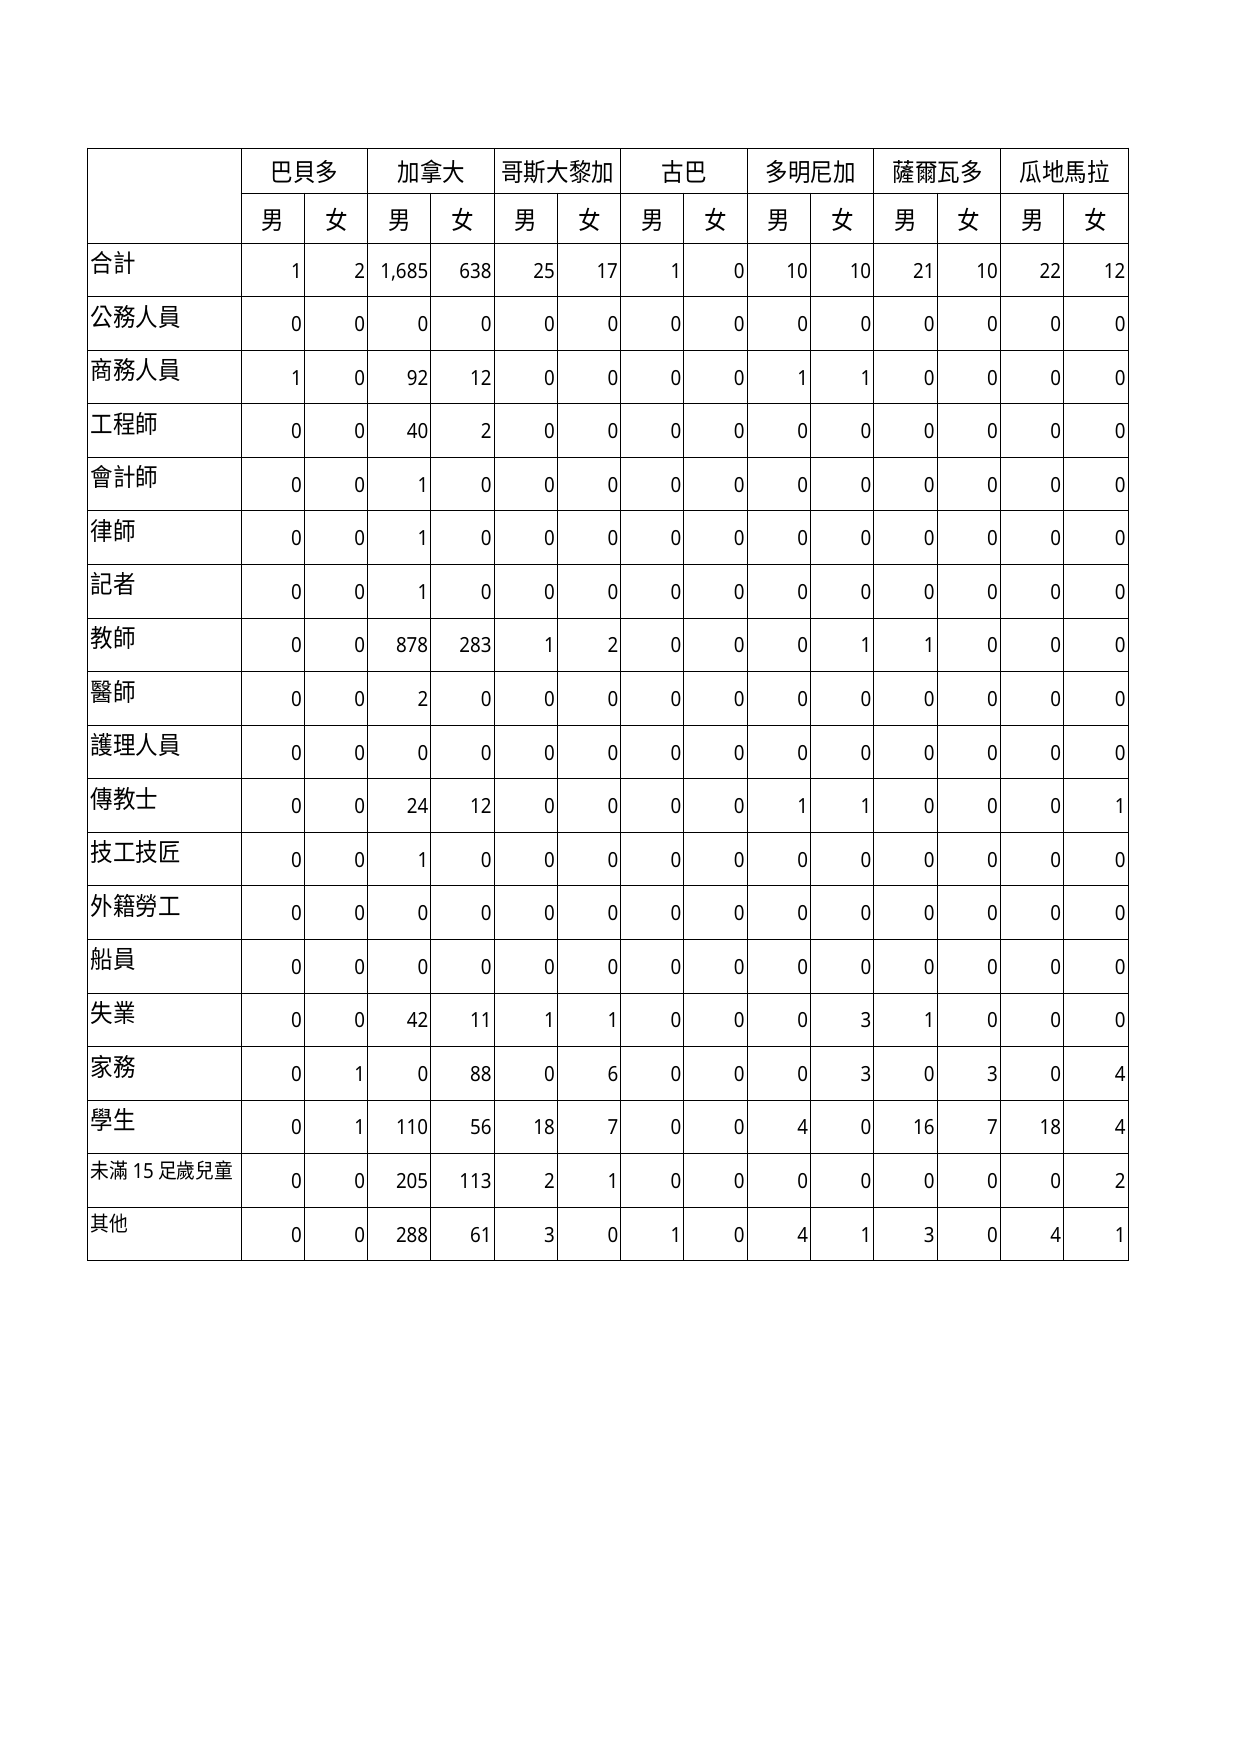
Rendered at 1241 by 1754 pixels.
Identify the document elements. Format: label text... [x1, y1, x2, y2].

table_cell 0 [684, 244, 747, 296]
table_cell 0 [621, 940, 683, 992]
table_cell 男 [621, 194, 683, 243]
table_cell 0 [748, 1154, 810, 1207]
table_cell 傳教士 [88, 779, 241, 832]
table_cell 0 [621, 726, 683, 778]
table_cell 0 [684, 511, 747, 564]
table_cell 1 [558, 1154, 620, 1207]
table_cell 0 [621, 351, 683, 403]
table_cell 0 [748, 833, 810, 885]
table_cell 1 [811, 619, 873, 671]
table_cell 女 [558, 194, 620, 243]
table_cell 2 [368, 672, 430, 724]
table_cell 12 [431, 779, 494, 832]
table_cell 0 [621, 994, 683, 1046]
table_cell 女 [431, 194, 494, 243]
table_cell 1 [748, 779, 810, 832]
table_cell 0 [938, 404, 1000, 457]
table_cell 0 [558, 672, 620, 724]
table_cell 12 [1064, 244, 1128, 296]
table_cell 記者 [88, 565, 241, 617]
table_cell 6 [558, 1047, 620, 1099]
table_cell 0 [305, 565, 367, 617]
table_cell 0 [305, 297, 367, 350]
table_cell 0 [242, 297, 304, 350]
table_cell 0 [431, 565, 494, 617]
table_cell 0 [242, 565, 304, 617]
table_cell 1 [305, 1101, 367, 1153]
table_cell 0 [684, 619, 747, 671]
table_cell 0 [368, 940, 430, 992]
table_cell 0 [242, 404, 304, 457]
table_cell 0 [874, 458, 937, 510]
table_cell 0 [242, 1047, 304, 1099]
table_cell 女 [938, 194, 1000, 243]
table_cell 16 [874, 1101, 937, 1153]
table_cell 0 [621, 672, 683, 724]
table_cell 0 [305, 1208, 367, 1260]
table_cell 0 [748, 994, 810, 1046]
table_cell 0 [368, 726, 430, 778]
table_cell 7 [558, 1101, 620, 1153]
table_cell 1 [495, 994, 557, 1046]
table_cell 61 [431, 1208, 494, 1260]
table_cell 教師 [88, 619, 241, 671]
table_cell 0 [874, 726, 937, 778]
table_cell 0 [938, 779, 1000, 832]
table_cell 0 [1064, 994, 1128, 1046]
table_cell 0 [748, 886, 810, 939]
table_cell 會計師 [88, 458, 241, 510]
table_cell 0 [874, 404, 937, 457]
table_cell 0 [305, 886, 367, 939]
table_cell 合計 [88, 244, 241, 296]
table_cell 公務人員 [88, 297, 241, 350]
table_cell 0 [1064, 511, 1128, 564]
table_header 瓜地馬拉 [1001, 149, 1128, 193]
table_cell 0 [305, 672, 367, 724]
table_cell 0 [811, 404, 873, 457]
table_cell 0 [684, 726, 747, 778]
table_cell 0 [495, 458, 557, 510]
table_cell 0 [874, 1154, 937, 1207]
table_cell 0 [748, 726, 810, 778]
table_cell 0 [1064, 351, 1128, 403]
table_cell 0 [748, 565, 810, 617]
table_cell 56 [431, 1101, 494, 1153]
table_cell 0 [431, 458, 494, 510]
table_cell 0 [495, 672, 557, 724]
table_cell 0 [431, 511, 494, 564]
table_cell 0 [305, 351, 367, 403]
table_cell 42 [368, 994, 430, 1046]
table_cell 10 [938, 244, 1000, 296]
table_cell 0 [495, 404, 557, 457]
table_cell 0 [431, 833, 494, 885]
table_cell 0 [1001, 1154, 1063, 1207]
table_cell 1 [305, 1047, 367, 1099]
table_cell 0 [305, 833, 367, 885]
table_cell 0 [938, 994, 1000, 1046]
table_cell 0 [874, 351, 937, 403]
table_cell 0 [621, 1101, 683, 1153]
table_cell 0 [305, 458, 367, 510]
table_cell 商務人員 [88, 351, 241, 403]
table_cell 0 [558, 1208, 620, 1260]
table_cell 家務 [88, 1047, 241, 1099]
table_cell 0 [621, 886, 683, 939]
table_cell 0 [684, 886, 747, 939]
table_cell 3 [495, 1208, 557, 1260]
table_cell 0 [938, 833, 1000, 885]
table_cell 0 [684, 404, 747, 457]
table_cell 0 [495, 351, 557, 403]
table_cell 0 [684, 565, 747, 617]
table_cell 學生 [88, 1101, 241, 1153]
table_cell 0 [495, 886, 557, 939]
table_cell 0 [1001, 1047, 1063, 1099]
table_cell 失業 [88, 994, 241, 1046]
table_cell 0 [684, 458, 747, 510]
table_cell 0 [558, 726, 620, 778]
table_cell 0 [874, 565, 937, 617]
table_cell 0 [621, 404, 683, 457]
table_cell 0 [495, 833, 557, 885]
table_cell 0 [811, 833, 873, 885]
table_cell 12 [431, 351, 494, 403]
table_cell 1 [242, 351, 304, 403]
table_cell 0 [1064, 833, 1128, 885]
table_cell 878 [368, 619, 430, 671]
table_cell 0 [621, 1047, 683, 1099]
table_cell 0 [811, 940, 873, 992]
table_cell 0 [874, 1047, 937, 1099]
table_cell 女 [811, 194, 873, 243]
table_cell 0 [305, 1154, 367, 1207]
table_cell 0 [938, 726, 1000, 778]
table_cell 0 [305, 404, 367, 457]
table_cell 288 [368, 1208, 430, 1260]
table_cell 11 [431, 994, 494, 1046]
table_cell 113 [431, 1154, 494, 1207]
table_cell 0 [431, 940, 494, 992]
table_cell 0 [684, 1047, 747, 1099]
table_cell 0 [811, 565, 873, 617]
table_cell 7 [938, 1101, 1000, 1153]
table_cell 0 [938, 511, 1000, 564]
table_cell 22 [1001, 244, 1063, 296]
table_cell 0 [938, 351, 1000, 403]
table_cell 0 [938, 1154, 1000, 1207]
table_cell 0 [242, 726, 304, 778]
table_cell 18 [1001, 1101, 1063, 1153]
table_cell 0 [811, 726, 873, 778]
table_cell 0 [368, 1047, 430, 1099]
table_cell 0 [748, 404, 810, 457]
table_cell 0 [495, 940, 557, 992]
table_cell 0 [495, 511, 557, 564]
table_cell 0 [684, 833, 747, 885]
table_cell 0 [748, 619, 810, 671]
table_cell 0 [684, 940, 747, 992]
table_cell 0 [1064, 565, 1128, 617]
table_cell 0 [1064, 726, 1128, 778]
table_cell 0 [621, 511, 683, 564]
table_cell 0 [558, 833, 620, 885]
table_cell 0 [938, 297, 1000, 350]
table_header 巴貝多 [242, 149, 367, 193]
table_cell 283 [431, 619, 494, 671]
table_cell 2 [305, 244, 367, 296]
table_cell 0 [1001, 994, 1063, 1046]
table_cell 1 [748, 351, 810, 403]
table_cell 0 [305, 619, 367, 671]
table_cell 0 [1001, 886, 1063, 939]
table_cell 0 [684, 351, 747, 403]
table_cell 男 [368, 194, 430, 243]
table_cell 0 [558, 404, 620, 457]
table_cell 其他 [88, 1208, 241, 1260]
table_cell 女 [305, 194, 367, 243]
table_cell 船員 [88, 940, 241, 992]
table_cell 0 [938, 619, 1000, 671]
table_header 加拿大 [368, 149, 494, 193]
table_cell 2 [1064, 1154, 1128, 1207]
table_cell 0 [938, 886, 1000, 939]
table_cell 1 [368, 565, 430, 617]
table_cell 0 [874, 886, 937, 939]
table_cell 0 [811, 458, 873, 510]
table_cell 0 [621, 833, 683, 885]
table_cell 1 [811, 1208, 873, 1260]
table_cell 0 [811, 886, 873, 939]
table_cell 0 [431, 726, 494, 778]
table_cell 護理人員 [88, 726, 241, 778]
table_cell 0 [1001, 565, 1063, 617]
table_cell 0 [242, 672, 304, 724]
table_cell 25 [495, 244, 557, 296]
table_cell 0 [684, 994, 747, 1046]
table_cell 女 [1064, 194, 1128, 243]
table_cell 0 [1064, 672, 1128, 724]
table_cell 17 [558, 244, 620, 296]
table_cell 男 [748, 194, 810, 243]
table_cell 0 [874, 297, 937, 350]
table_cell 工程師 [88, 404, 241, 457]
table_cell 1 [368, 833, 430, 885]
table_cell 4 [1001, 1208, 1063, 1260]
table_cell 0 [1001, 940, 1063, 992]
table_cell 1 [368, 511, 430, 564]
table_cell 4 [1064, 1047, 1128, 1099]
table_cell 24 [368, 779, 430, 832]
table_header 哥斯大黎加 [495, 149, 620, 193]
table_cell 0 [1001, 779, 1063, 832]
table_cell 3 [874, 1208, 937, 1260]
table_cell 男 [242, 194, 304, 243]
table_cell 110 [368, 1101, 430, 1153]
table_cell 0 [495, 1047, 557, 1099]
table_cell 0 [558, 779, 620, 832]
table_cell 0 [1064, 458, 1128, 510]
table_cell 0 [558, 297, 620, 350]
table_cell 0 [242, 1101, 304, 1153]
table_cell 0 [1001, 619, 1063, 671]
table_cell 0 [431, 297, 494, 350]
table_cell 0 [1064, 886, 1128, 939]
table_cell 1 [621, 244, 683, 296]
table_cell 1 [811, 779, 873, 832]
table_cell 0 [811, 1154, 873, 1207]
table_cell 0 [748, 511, 810, 564]
table_cell 0 [811, 297, 873, 350]
table_cell 0 [748, 940, 810, 992]
table_cell 0 [874, 511, 937, 564]
table_cell 0 [811, 672, 873, 724]
table_cell 10 [748, 244, 810, 296]
table_cell 205 [368, 1154, 430, 1207]
table_cell 0 [1064, 619, 1128, 671]
table_cell 0 [242, 886, 304, 939]
table_cell 1 [495, 619, 557, 671]
table_cell 未滿15足歲兒童 [88, 1154, 241, 1207]
table_cell 0 [748, 458, 810, 510]
table_cell 0 [1001, 511, 1063, 564]
table_cell 女 [684, 194, 747, 243]
table_cell 0 [748, 672, 810, 724]
table_cell 0 [874, 779, 937, 832]
table_cell 0 [1001, 297, 1063, 350]
table_cell 0 [431, 672, 494, 724]
table_cell 技工技匠 [88, 833, 241, 885]
table_cell 0 [684, 1101, 747, 1153]
table_cell 1 [621, 1208, 683, 1260]
table_cell 21 [874, 244, 937, 296]
table_cell 0 [1064, 940, 1128, 992]
table_cell 40 [368, 404, 430, 457]
table_cell 0 [621, 565, 683, 617]
table_cell 0 [305, 779, 367, 832]
table_cell 638 [431, 244, 494, 296]
table_cell 0 [431, 886, 494, 939]
table_cell 1 [811, 351, 873, 403]
table_cell 1 [558, 994, 620, 1046]
table_cell 0 [242, 779, 304, 832]
table_cell 0 [811, 1101, 873, 1153]
table_cell 92 [368, 351, 430, 403]
table_cell 2 [495, 1154, 557, 1207]
table_cell 0 [495, 726, 557, 778]
table_cell 0 [684, 672, 747, 724]
table_cell 0 [495, 297, 557, 350]
table_cell 0 [684, 297, 747, 350]
table_cell 外籍勞工 [88, 886, 241, 939]
table_cell 0 [874, 672, 937, 724]
table_cell 1 [1064, 1208, 1128, 1260]
table_cell 1 [1064, 779, 1128, 832]
table_cell 1 [368, 458, 430, 510]
table_cell 0 [1001, 458, 1063, 510]
table_cell 0 [558, 511, 620, 564]
table_cell 4 [1064, 1101, 1128, 1153]
table_cell 0 [558, 886, 620, 939]
table_header 古巴 [621, 149, 747, 193]
table_cell 0 [558, 351, 620, 403]
table_cell 0 [305, 511, 367, 564]
table_cell 3 [811, 1047, 873, 1099]
table_cell 0 [938, 940, 1000, 992]
table_header 多明尼加 [748, 149, 873, 193]
table_cell 0 [558, 940, 620, 992]
table_cell 0 [621, 1154, 683, 1207]
table_cell 0 [305, 994, 367, 1046]
table_cell 0 [1001, 351, 1063, 403]
table_cell 4 [748, 1208, 810, 1260]
table_cell 0 [242, 1208, 304, 1260]
table_cell 0 [242, 833, 304, 885]
table_cell 0 [242, 940, 304, 992]
table_cell 3 [811, 994, 873, 1046]
table_cell 醫師 [88, 672, 241, 724]
table_cell 0 [1001, 672, 1063, 724]
table_cell 0 [242, 994, 304, 1046]
table_cell 律師 [88, 511, 241, 564]
table_cell 0 [242, 511, 304, 564]
table_header 薩爾瓦多 [874, 149, 1000, 193]
table_cell 88 [431, 1047, 494, 1099]
table_cell 0 [874, 833, 937, 885]
table_cell 3 [938, 1047, 1000, 1099]
table_cell 0 [495, 779, 557, 832]
table_cell 0 [684, 1154, 747, 1207]
table_cell 1 [874, 994, 937, 1046]
table_cell 男 [874, 194, 937, 243]
table_cell 男 [495, 194, 557, 243]
table_cell 0 [621, 619, 683, 671]
table_cell 0 [1001, 404, 1063, 457]
table_cell 0 [558, 458, 620, 510]
table_cell 0 [368, 886, 430, 939]
table_cell 0 [1064, 297, 1128, 350]
table_cell 0 [874, 940, 937, 992]
table_cell 0 [938, 458, 1000, 510]
table_cell 2 [431, 404, 494, 457]
table_cell 0 [305, 940, 367, 992]
table_cell 0 [1064, 404, 1128, 457]
table_cell 0 [558, 565, 620, 617]
table_cell 0 [938, 672, 1000, 724]
table_cell 1 [874, 619, 937, 671]
table_cell 0 [1001, 833, 1063, 885]
table_cell 男 [1001, 194, 1063, 243]
table_cell 1,685 [368, 244, 430, 296]
table_cell 0 [938, 565, 1000, 617]
table_cell 0 [242, 458, 304, 510]
table_cell 0 [495, 565, 557, 617]
table_cell 0 [621, 297, 683, 350]
table_cell 0 [368, 297, 430, 350]
table_cell 1 [242, 244, 304, 296]
table_cell 0 [242, 619, 304, 671]
table_cell 0 [684, 779, 747, 832]
table_cell 0 [621, 458, 683, 510]
table_cell 18 [495, 1101, 557, 1153]
table_cell 0 [621, 779, 683, 832]
table_cell 0 [242, 1154, 304, 1207]
table_cell 0 [811, 511, 873, 564]
table_cell 0 [938, 1208, 1000, 1260]
table_cell 10 [811, 244, 873, 296]
table_cell 0 [748, 1047, 810, 1099]
table_header [88, 149, 241, 243]
table_cell 0 [748, 297, 810, 350]
table_cell 0 [684, 1208, 747, 1260]
table_cell 0 [1001, 726, 1063, 778]
table_cell 4 [748, 1101, 810, 1153]
table_cell 2 [558, 619, 620, 671]
table_cell 0 [305, 726, 367, 778]
